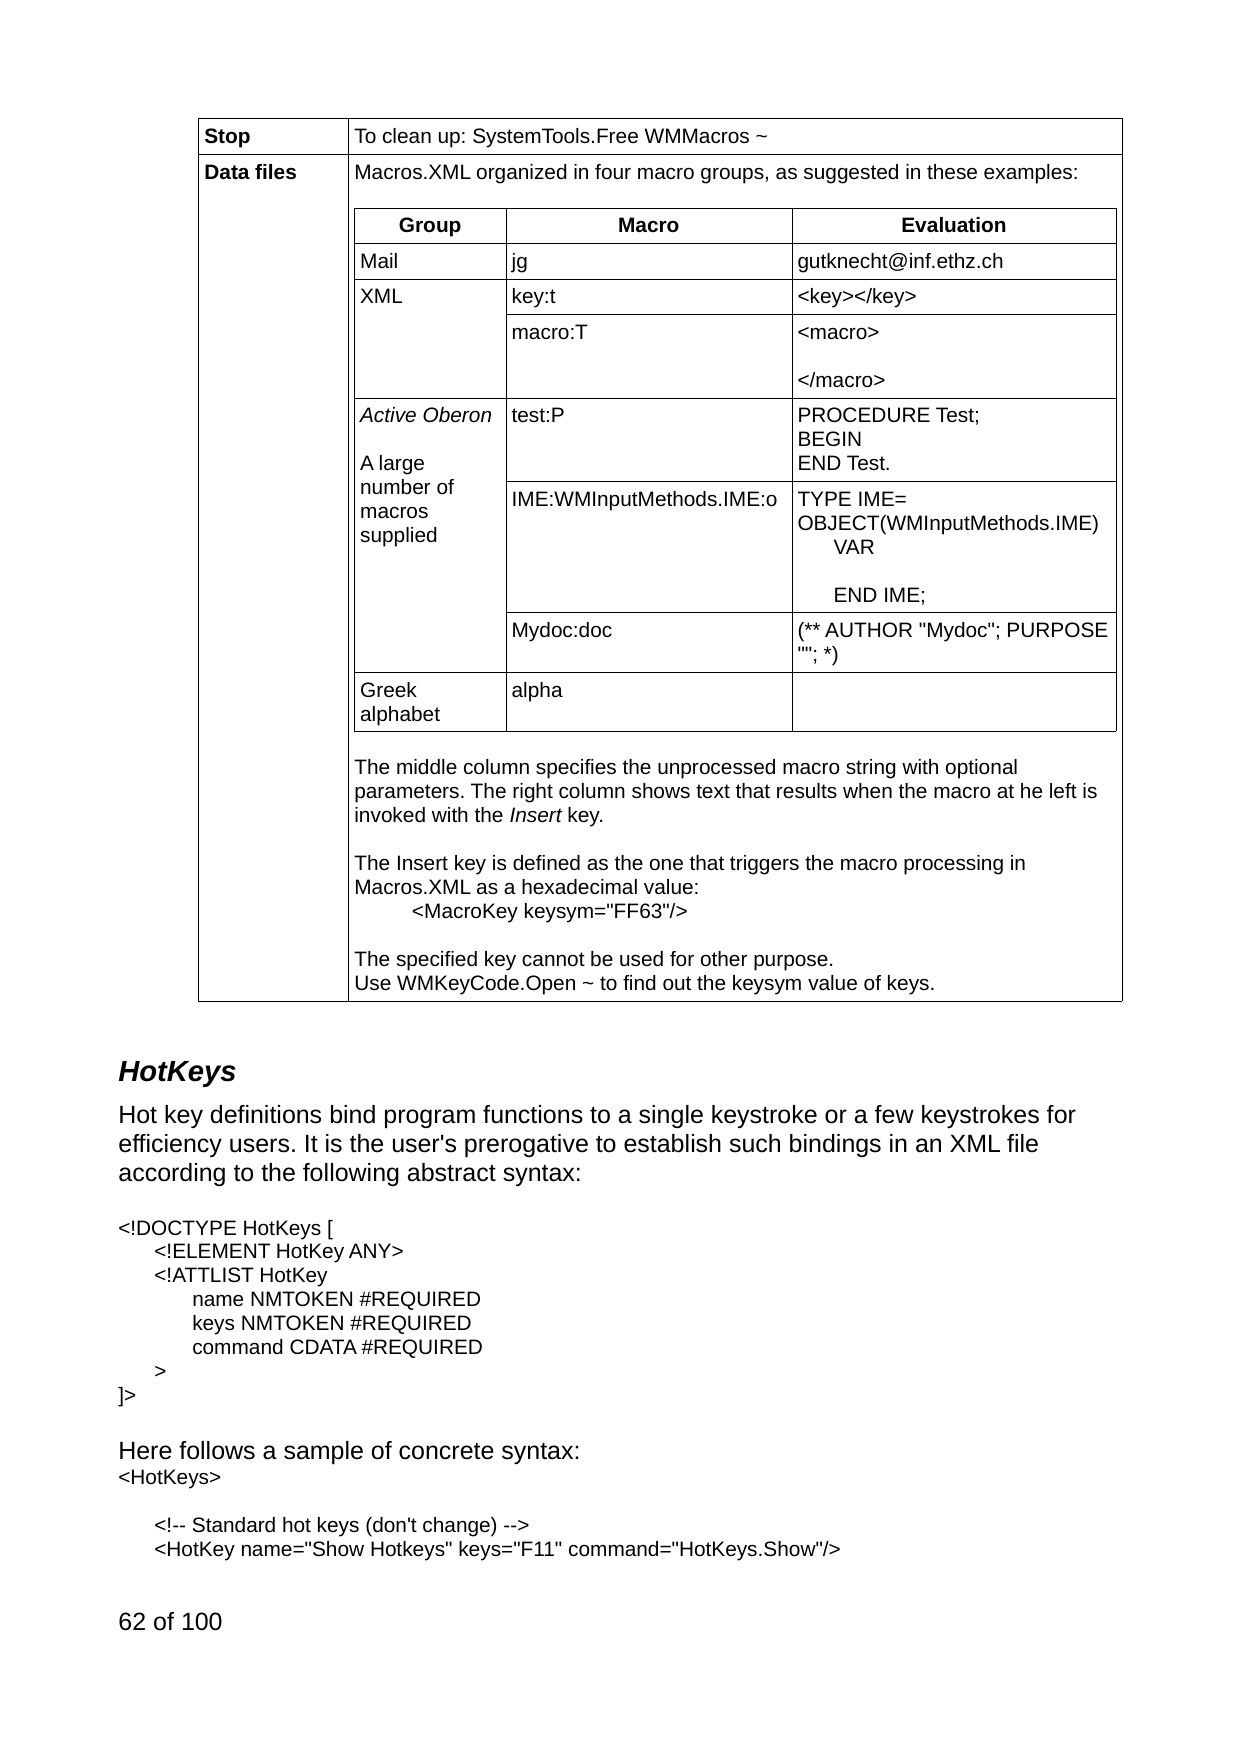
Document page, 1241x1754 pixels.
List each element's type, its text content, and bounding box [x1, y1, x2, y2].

table_cell macro:T [507, 315, 792, 397]
table_cell To clean up: SystemTools.Free WMMacros ~ [349, 119, 1122, 154]
table_cell [793, 673, 1116, 731]
table_cell Mail [355, 244, 506, 278]
table_cell Greek alphabet [355, 673, 506, 731]
subtitle HotKeys [118, 1054, 1122, 1088]
table_header Evaluation [793, 209, 1116, 243]
table_cell gutknecht@inf.ethz.ch [793, 244, 1116, 278]
table_cell alpha [507, 673, 792, 731]
table_cell TYPE IME= OBJECT(WMInputMethods.IME) VAR END IME; [793, 482, 1116, 612]
table_cell Stop [199, 119, 348, 154]
table_cell <key></key> [793, 280, 1116, 314]
table_cell Mydoc:doc [507, 613, 792, 672]
table_cell jg [507, 244, 792, 278]
table_cell IME:WMInputMethods.IME:o [507, 482, 792, 612]
text <HotKeys> <!-- Standard hot keys (don't change) --> <HotKey name="Show Hotkeys" keys="F11" command="HotKeys.Show"/> [118, 1464, 1122, 1560]
table_cell Data files [199, 155, 348, 1001]
table_cell PROCEDURE Test; BEGIN END Test. [793, 399, 1116, 481]
table_cell test:P [507, 399, 792, 481]
table_cell key:t [507, 280, 792, 314]
table_cell Macros.XML organized in four macro groups, as suggested in these examples: The middle column specifies the unprocessed macro string with optional parameters. The right column shows text that results when the macro at he left is invoked with the Insert key. The Insert key is defined as the one that triggers the macro processing in Macros.XML as a hexadecimal value: <MacroKey keysym="FF63"/> The specified key cannot be used for other purpose. Use WMKeyCode.Open ~ to find out the keysym value of keys. [349, 155, 1122, 1001]
table_cell <macro> </macro> [793, 315, 1116, 397]
text <!DOCTYPE HotKeys [ <!ELEMENT HotKey ANY> <!ATTLIST HotKey name NMTOKEN #REQUIRED keys NMTOKEN #REQUIRED command CDATA #REQUIRED > ]> [118, 1215, 1122, 1407]
text Here follows a sample of concrete syntax: [118, 1436, 1122, 1464]
text Hot key definitions bind program functions to a single keystroke or a few keystrokes for efficiency users. It is the user's prerogative to establish such bindings in an XML file according to the following abstract syntax: [118, 1100, 1122, 1187]
table_cell XML [355, 280, 506, 397]
table_header Group [355, 209, 506, 243]
table_cell (** AUTHOR "Mydoc"; PURPOSE ""; *) [793, 613, 1116, 672]
table_cell Active Oberon A large number of macros supplied [355, 399, 506, 672]
table_header Macro [507, 209, 792, 243]
